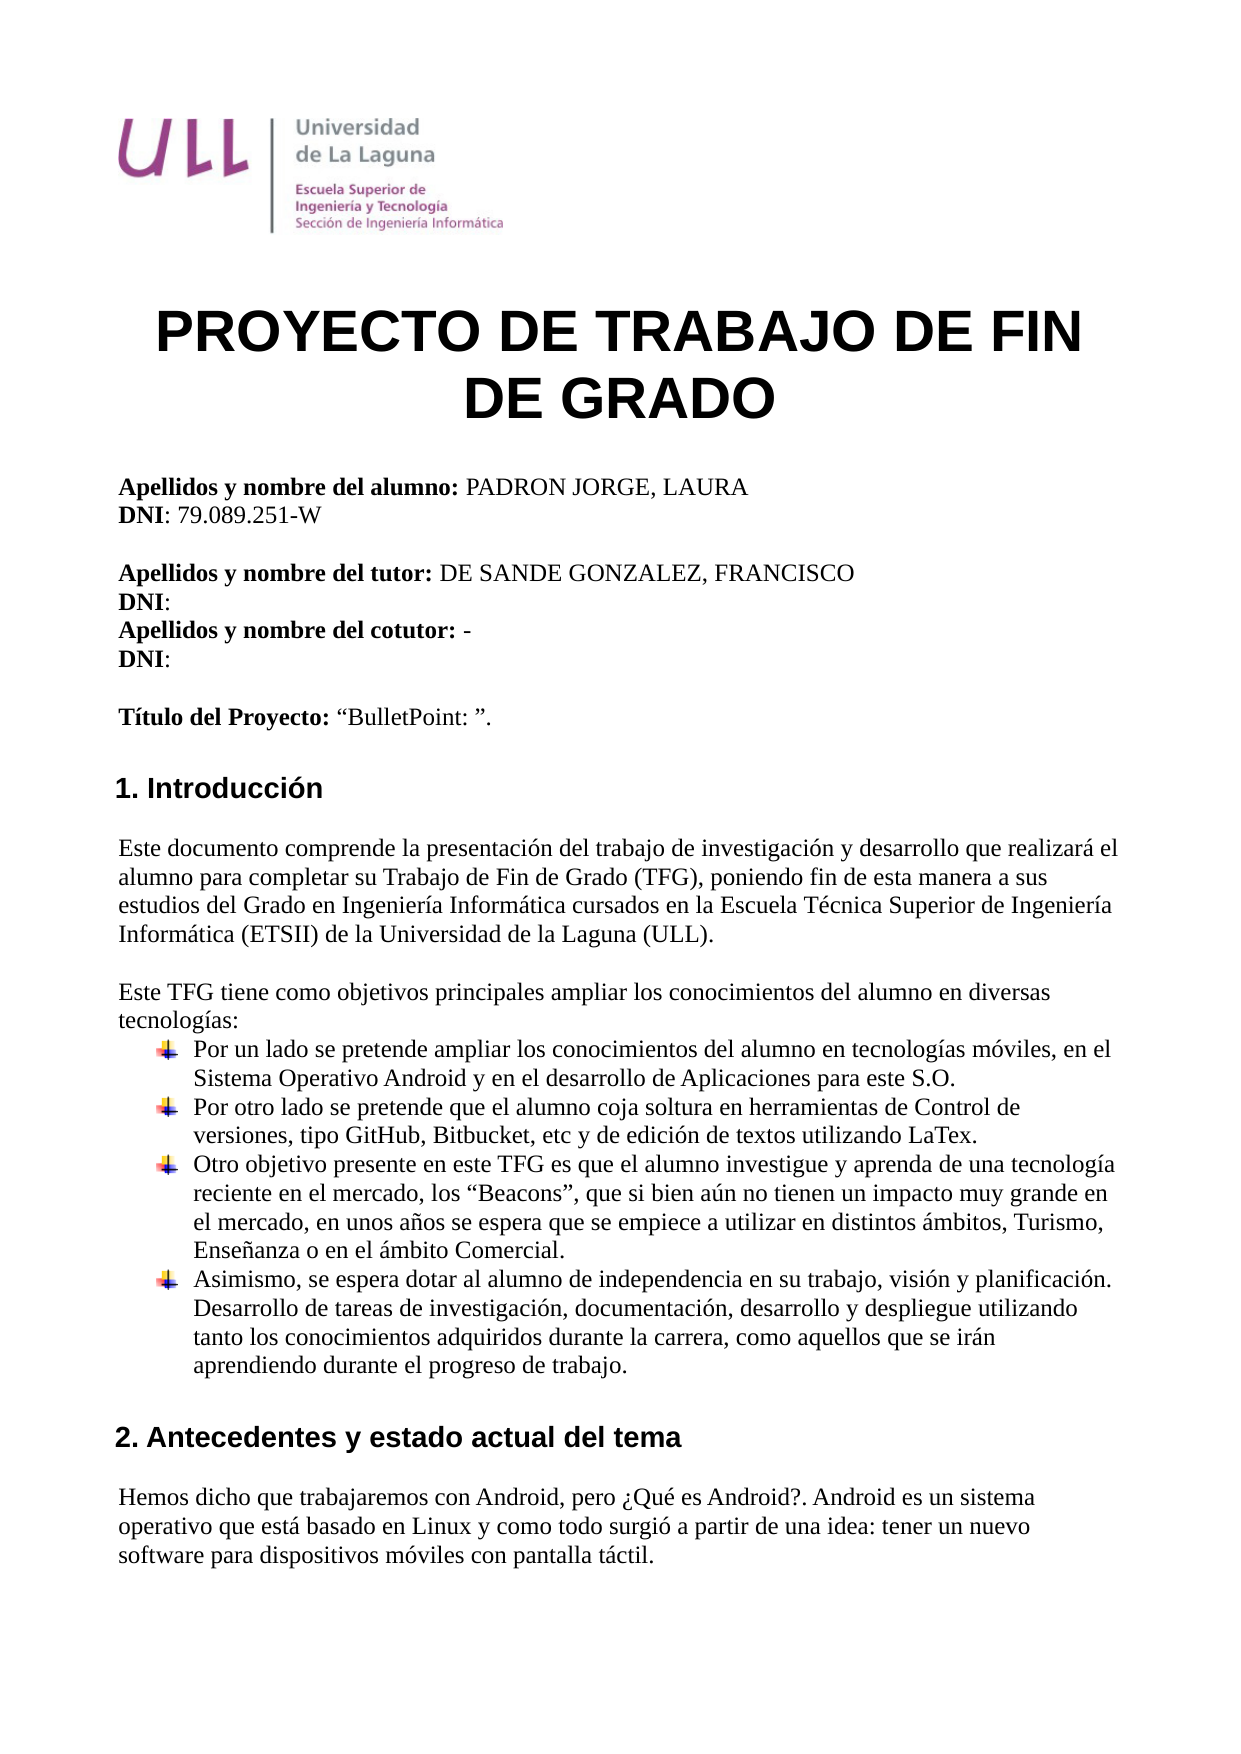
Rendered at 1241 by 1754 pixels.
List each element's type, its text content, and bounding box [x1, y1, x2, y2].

text DNI: [118, 644, 1122, 673]
text Este TFG tiene como objetivos principales ampliar los conocimientos del alumno en diversas tecnologías: [118, 977, 1122, 1034]
picture [156, 1268, 178, 1290]
subtitle 2. Antecedentes y estado actual del tema [114, 1420, 1122, 1453]
title PROYECTO DE TRABAJO DE FIN DE GRADO [118, 296, 1122, 430]
text DNI: 79.089.251-W [118, 500, 1122, 529]
picture [156, 1095, 178, 1117]
text Hemos dicho que trabajaremos con Android, pero ¿Qué es Android?. Android es un sistema operativo que está basado en Linux y como todo surgió a partir de una idea: tener un nuevo software para dispositivos móviles con pantalla táctil. [118, 1482, 1122, 1568]
picture [118, 118, 503, 238]
list Por un lado se pretende ampliar los conocimientos del alumno en tecnologías móviles, en el Sistema Operativo Android y en el desarrollo de Aplicaciones para este S.O. [156, 1034, 1122, 1092]
subtitle 1. Introducción [114, 771, 1122, 804]
list Asimismo, se espera dotar al alumno de independencia en su trabajo, visión y planificación. Desarrollo de tareas de investigación, documentación, desarrollo y despliegue utilizando tanto los conocimientos adquiridos durante la carrera, como aquellos que se irán aprendiendo durante el progreso de trabajo. [156, 1264, 1122, 1379]
text Este documento comprende la presentación del trabajo de investigación y desarrollo que realizará el alumno para completar su Trabajo de Fin de Grado (TFG), poniendo fin de esta manera a sus estudios del Grado en Ingeniería Informática cursados en la Escuela Técnica Superior de Ingeniería Informática (ETSII) de la Universidad de la Laguna (ULL). [118, 833, 1122, 948]
list Por otro lado se pretende que el alumno coja soltura en herramientas de Control de versiones, tipo GitHub, Bitbucket, etc y de edición de textos utilizando LaTex. [156, 1092, 1122, 1149]
text Apellidos y nombre del tutor: DE SANDE GONZALEZ, FRANCISCO [118, 558, 1122, 587]
picture [156, 1038, 178, 1060]
list Otro objetivo presente en este TFG es que el alumno investigue y aprenda de una tecnología reciente en el mercado, los “Beacons”, que si bien aún no tienen un impacto muy grande en el mercado, en unos años se espera que se empiece a utilizar en distintos ámbitos, Turismo, Enseñanza o en el ámbito Comercial. [156, 1149, 1122, 1264]
text DNI: [118, 587, 1122, 615]
picture [156, 1153, 178, 1175]
text Apellidos y nombre del alumno: PADRON JORGE, LAURA [118, 472, 1122, 500]
text Apellidos y nombre del cotutor: - [118, 615, 1122, 644]
text Título del Proyecto: “BulletPoint: ”. [118, 702, 1122, 730]
